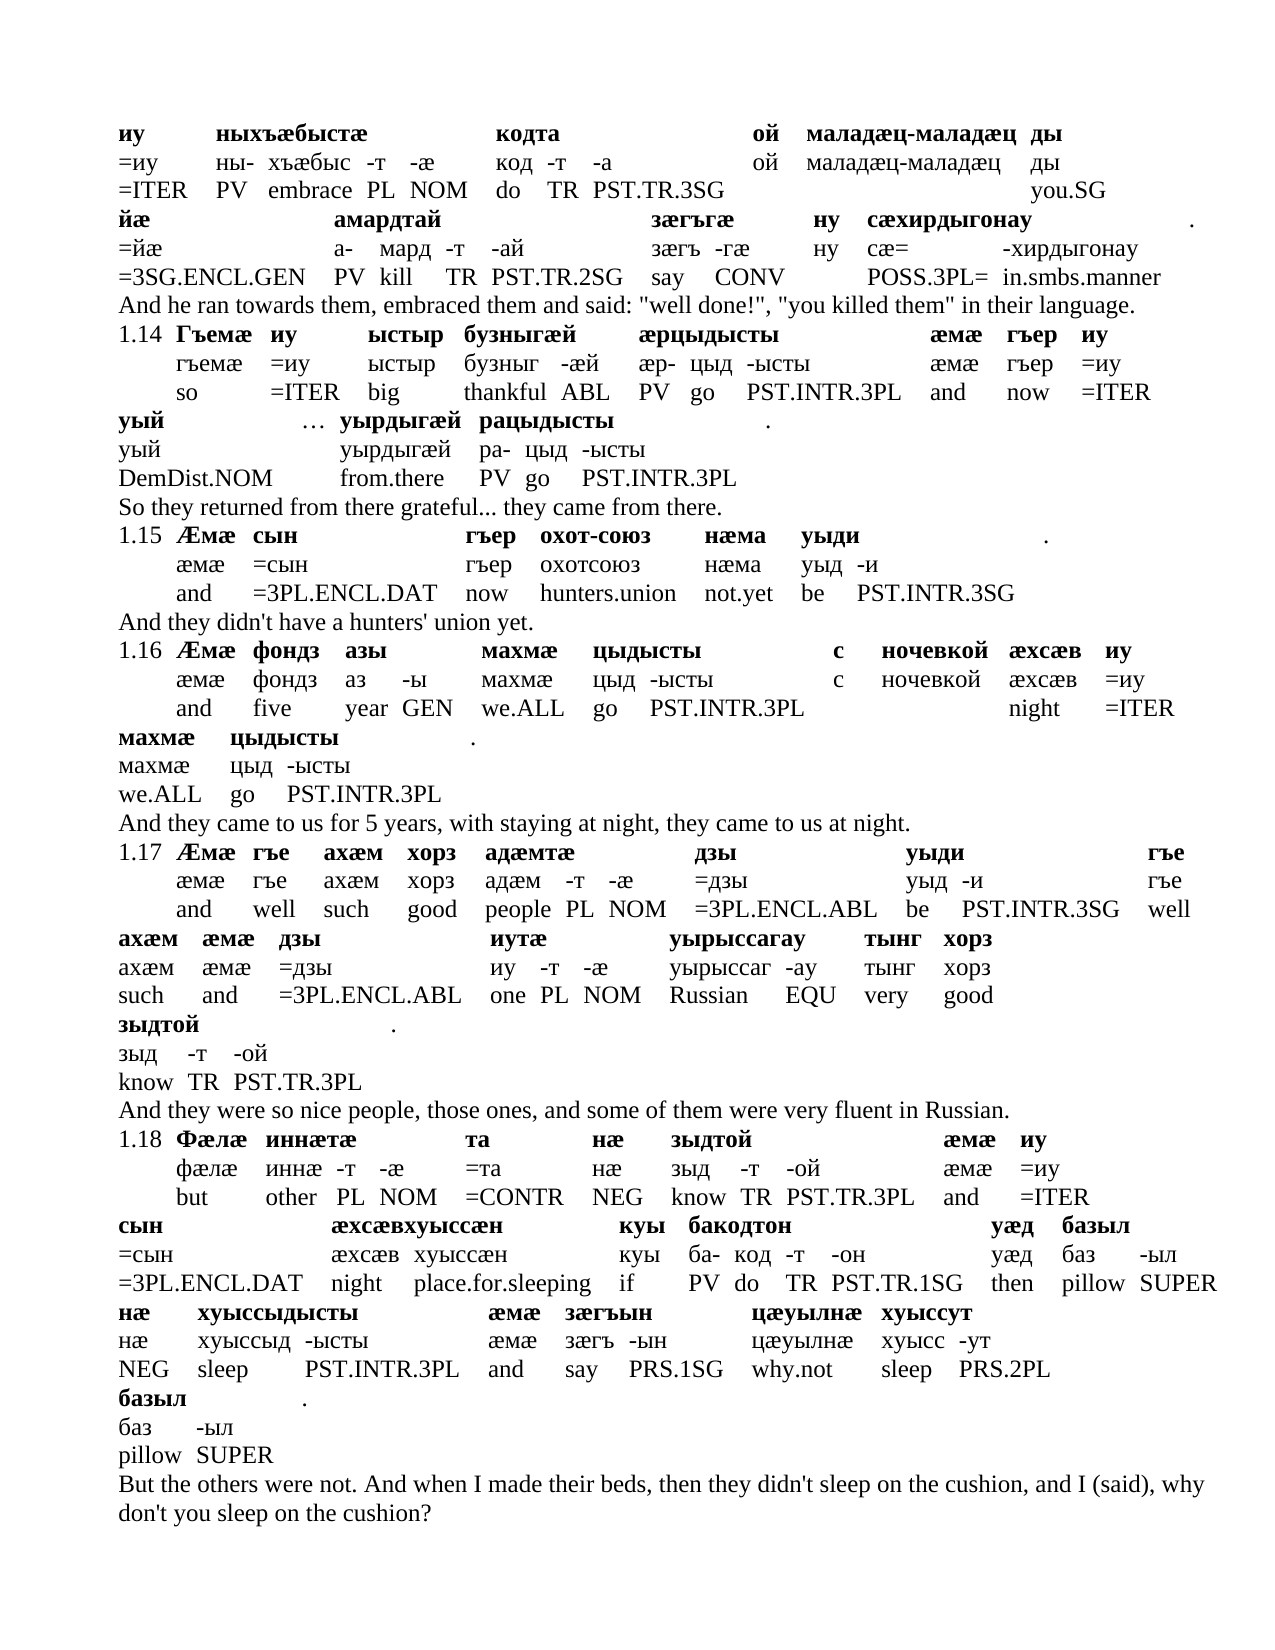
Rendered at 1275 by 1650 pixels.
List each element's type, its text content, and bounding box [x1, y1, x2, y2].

text баз [1062, 1239, 1126, 1268]
text фæлæ [176, 1153, 238, 1182]
text мард [379, 233, 432, 262]
text GEN [402, 693, 453, 722]
text æмæ [930, 319, 993, 348]
text уырдыгæй [339, 434, 451, 463]
text one [490, 981, 526, 1009]
text PST.INTR.3PL [287, 779, 442, 808]
text pillow [118, 1441, 182, 1469]
text TR [740, 1182, 772, 1211]
text PL [336, 1182, 365, 1211]
text 1.14 [118, 319, 162, 348]
text ба- [688, 1239, 720, 1268]
text кодта [496, 118, 738, 147]
text . [1043, 521, 1064, 549]
text гъер [1007, 348, 1053, 377]
text -ысты [582, 434, 737, 463]
text куы [619, 1211, 674, 1239]
text =3SG.ENCL.GEN [118, 262, 306, 291]
text уæд [991, 1211, 1048, 1239]
text not.yet [704, 578, 773, 607]
text -ой [786, 1153, 915, 1182]
text pillow [1062, 1268, 1126, 1297]
text be [906, 894, 948, 923]
text йæ [118, 204, 320, 233]
text -т [540, 952, 569, 981]
text go [593, 693, 636, 722]
text уыд [906, 866, 948, 894]
text PST.INTR.3PL [304, 1354, 460, 1383]
text -хирдыгонау [1002, 233, 1161, 262]
text ну [813, 204, 853, 233]
text PV [216, 176, 254, 204]
text хуыссут [881, 1297, 1065, 1326]
text махмæ [481, 664, 565, 693]
text TR [547, 176, 579, 204]
text аз [345, 664, 388, 693]
text зæгъын [565, 1297, 738, 1326]
text and [930, 377, 979, 406]
text бакодтон [688, 1211, 977, 1239]
text ыстыр [368, 319, 450, 348]
text код [734, 1239, 772, 1268]
text ахæм [323, 866, 379, 894]
text now [465, 578, 512, 607]
text PL [366, 176, 396, 204]
text you.SG [1030, 176, 1106, 204]
text =иу [270, 348, 340, 377]
text . [470, 722, 491, 751]
text адæм [485, 866, 552, 894]
text цыд [525, 434, 568, 463]
text embrace [268, 176, 353, 204]
text иу [1105, 636, 1189, 664]
text if [619, 1268, 660, 1297]
text know [671, 1182, 726, 1211]
text баз [118, 1412, 182, 1441]
text -т [785, 1239, 817, 1268]
text =ITER [118, 176, 188, 204]
text зæгъ [651, 233, 701, 262]
text Æмæ [176, 636, 239, 664]
text хорз [943, 952, 993, 981]
text And they came to us for 5 years, with staying at night, they came to us at night. [118, 808, 1249, 837]
text night [331, 1268, 400, 1297]
text 1.18 [118, 1124, 162, 1153]
text well [1148, 894, 1191, 923]
text thankful [463, 377, 547, 406]
text But the others were not. And when I made their beds, then they didn't sleep on the cushion, and I (said), why don't you sleep on the cushion? [118, 1469, 1249, 1527]
text PL [540, 981, 569, 1009]
text тынг [864, 923, 929, 952]
text æмæ [202, 923, 265, 952]
text but [176, 1182, 238, 1211]
text go [690, 377, 733, 406]
text Æмæ [176, 521, 239, 549]
text do [496, 176, 533, 204]
text уыди [801, 521, 1029, 549]
text good [407, 894, 457, 923]
text уырдыгæй [339, 406, 465, 434]
text PV [479, 463, 511, 492]
text year [345, 693, 388, 722]
text гъе [1148, 837, 1205, 866]
text иу [1020, 1124, 1103, 1153]
text 1.15 [118, 521, 162, 549]
text азы [345, 636, 467, 664]
text . [1188, 204, 1209, 233]
text then [991, 1268, 1034, 1297]
text фондз [253, 636, 331, 664]
text та [465, 1124, 578, 1153]
text -ы [402, 664, 453, 693]
text know [118, 1067, 174, 1096]
text big [368, 377, 436, 406]
text -и [857, 549, 1015, 578]
text æрцыдысты [638, 319, 916, 348]
text DemDist.NOM [118, 463, 273, 492]
text SUPER [1139, 1268, 1217, 1297]
text 1.17 [118, 837, 162, 866]
text such [118, 981, 174, 1009]
text ABL [561, 377, 611, 406]
text ныхъæбыстæ [216, 118, 482, 147]
text we.ALL [481, 693, 565, 722]
text зыдтой [671, 1124, 929, 1153]
text æмæ [488, 1326, 537, 1354]
text -æ [379, 1153, 438, 1182]
text иу [1081, 319, 1165, 348]
text PV [638, 377, 676, 406]
text -æ [409, 147, 468, 176]
text So they returned from there grateful... they came from there. [118, 492, 1249, 521]
text -т [336, 1153, 365, 1182]
text нæ [118, 1326, 169, 1354]
text CONV [714, 262, 786, 291]
text NEG [118, 1354, 169, 1383]
text -и [962, 866, 1120, 894]
text =3PL.ENCL.ABL [279, 981, 462, 1009]
text PL [565, 894, 594, 923]
text And he ran towards them, embraced them and said: "well done!", "you killed them" in their language. [118, 291, 1249, 319]
text рацыдысты [479, 406, 751, 434]
text =иу [118, 147, 188, 176]
text сæ= [867, 233, 989, 262]
text хорз [407, 866, 457, 894]
text say [565, 1354, 615, 1383]
text зыд [118, 1038, 174, 1067]
text =иу [1081, 348, 1151, 377]
text цæуылнæ [751, 1297, 867, 1326]
text -æй [561, 348, 611, 377]
text цæуылнæ [751, 1326, 853, 1354]
text sleep [197, 1354, 291, 1383]
text And they were so nice people, those ones, and some of them were very fluent in Russian. [118, 1096, 1249, 1124]
text . [765, 406, 786, 434]
text such [323, 894, 379, 923]
text нæма [704, 521, 787, 549]
text night [1008, 693, 1077, 722]
text уырыссаг [669, 952, 771, 981]
text PST.TR.3PL [786, 1182, 915, 1211]
text =та [465, 1153, 564, 1182]
text good [943, 981, 993, 1009]
text уырыссагау [669, 923, 850, 952]
text now [1007, 377, 1053, 406]
text гъе [253, 837, 309, 866]
text гъер [1007, 319, 1067, 348]
text PST.INTR.3PL [582, 463, 737, 492]
text EQU [785, 981, 837, 1009]
text гъе [1148, 866, 1191, 894]
text PST.INTR.3SG [857, 578, 1015, 607]
text иннæтæ [265, 1124, 451, 1153]
text ахæм [323, 837, 393, 866]
text and [943, 1182, 992, 1211]
text гъе [253, 866, 296, 894]
text зæгъ [565, 1326, 615, 1354]
text and [176, 894, 225, 923]
text сын [253, 521, 452, 549]
text =3PL.ENCL.DAT [118, 1268, 303, 1297]
text ыстыр [368, 348, 436, 377]
text ды [1030, 147, 1106, 176]
text do [734, 1268, 772, 1297]
text уыди [906, 837, 1134, 866]
text =3PL.ENCL.ABL [694, 894, 878, 923]
text махмæ [481, 636, 579, 664]
text people [485, 894, 552, 923]
text иу [118, 118, 202, 147]
text =иу [1020, 1153, 1090, 1182]
text хуысс [881, 1326, 945, 1354]
text =ITER [1020, 1182, 1090, 1211]
text say [651, 262, 701, 291]
text иу [270, 319, 354, 348]
text ночевкой [881, 664, 981, 693]
text æхсæвхуыссæн [331, 1211, 605, 1239]
text ны- [216, 147, 254, 176]
text нæ [118, 1297, 183, 1326]
text æмæ [176, 664, 225, 693]
text PST.TR.2SG [491, 262, 623, 291]
text 1.16 [118, 636, 162, 664]
text … [301, 406, 326, 434]
text sleep [881, 1354, 945, 1383]
text five [253, 693, 317, 722]
text хъæбыс [268, 147, 353, 176]
text сæхирдыгонау [867, 204, 1175, 233]
text kill [379, 262, 432, 291]
text хуыссыдысты [197, 1297, 474, 1326]
text цыд [690, 348, 733, 377]
text go [525, 463, 568, 492]
text -æ [608, 866, 667, 894]
text гъер [465, 521, 526, 549]
text бузныгæй [463, 319, 624, 348]
text махмæ [118, 722, 216, 751]
text -т [445, 233, 477, 262]
text NOM [379, 1182, 438, 1211]
text SUPER [196, 1441, 274, 1469]
text уæд [991, 1239, 1034, 1268]
text other [265, 1182, 322, 1211]
text ахæм [118, 923, 188, 952]
text very [864, 981, 916, 1009]
text дзы [279, 923, 476, 952]
text PST.INTR.3SG [962, 894, 1120, 923]
text дзы [694, 837, 892, 866]
text уый [118, 406, 287, 434]
text and [202, 981, 251, 1009]
text а- [333, 233, 366, 262]
text so [176, 377, 243, 406]
text =CONTR [465, 1182, 564, 1211]
text хуыссæн [413, 1239, 591, 1268]
text =ITER [270, 377, 340, 406]
text PST.TR.3SG [593, 176, 725, 204]
text -т [187, 1038, 219, 1067]
text -т [565, 866, 594, 894]
text =3PL.ENCL.DAT [253, 578, 438, 607]
text from.there [339, 463, 451, 492]
text TR [445, 262, 477, 291]
text be [801, 578, 843, 607]
text иутæ [490, 923, 655, 952]
text NEG [592, 1182, 643, 1211]
text -ысты [304, 1326, 460, 1354]
text цыд [593, 664, 636, 693]
text in.smbs.manner [1002, 262, 1161, 291]
text ну [813, 233, 839, 262]
text PV [688, 1268, 720, 1297]
text ой [752, 118, 792, 147]
text -ысты [746, 348, 902, 377]
text POSS.3PL= [867, 262, 989, 291]
text . [390, 1009, 411, 1038]
text зыд [671, 1153, 726, 1182]
text фондз [253, 664, 317, 693]
text go [230, 779, 273, 808]
text базыл [1062, 1211, 1231, 1239]
text And they didn't have a hunters' union yet. [118, 607, 1249, 636]
text гъер [465, 549, 512, 578]
text -т [740, 1153, 772, 1182]
text -ут [959, 1326, 1051, 1354]
text Æмæ [176, 837, 239, 866]
text why.not [751, 1354, 853, 1383]
text -гæ [714, 233, 786, 262]
text Russian [669, 981, 771, 1009]
text Фæлæ [176, 1124, 252, 1153]
text PRS.1SG [628, 1354, 724, 1383]
text PST.INTR.3PL [649, 693, 805, 722]
text тынг [864, 952, 916, 981]
text well [253, 894, 296, 923]
text æмæ [930, 348, 979, 377]
text маладæц-маладæц [806, 147, 1001, 176]
text =сын [253, 549, 438, 578]
text сын [118, 1211, 317, 1239]
text TR [785, 1268, 817, 1297]
text ра- [479, 434, 511, 463]
text зыдтой [118, 1009, 377, 1038]
text PRS.2PL [959, 1354, 1051, 1383]
text код [496, 147, 533, 176]
text =иу [1105, 664, 1175, 693]
text иннæ [265, 1153, 322, 1182]
text hunters.union [540, 578, 677, 607]
text and [176, 578, 225, 607]
text =йæ [118, 233, 306, 262]
text хорз [943, 923, 1007, 952]
text æмæ [202, 952, 251, 981]
text ды [1030, 118, 1120, 147]
text NOM [608, 894, 667, 923]
text нæ [592, 1124, 657, 1153]
text and [488, 1354, 537, 1383]
text . [301, 1383, 322, 1412]
text NOM [583, 981, 641, 1009]
text PV [333, 262, 366, 291]
text æмæ [488, 1297, 551, 1326]
text уый [118, 434, 273, 463]
text ночевкой [881, 636, 995, 664]
text =ITER [1081, 377, 1151, 406]
text -ау [785, 952, 837, 981]
text æхсæв [331, 1239, 400, 1268]
text зæгъгæ [651, 204, 799, 233]
text æхсæв [1008, 636, 1091, 664]
text иу [490, 952, 526, 981]
text махмæ [118, 751, 202, 779]
text -ын [628, 1326, 724, 1354]
text -т [547, 147, 579, 176]
text охотсоюз [540, 549, 677, 578]
text =дзы [279, 952, 462, 981]
text -ысты [287, 751, 442, 779]
text æр- [638, 348, 676, 377]
text бузныг [463, 348, 547, 377]
text -т [366, 147, 396, 176]
text с [833, 636, 868, 664]
text Гъемæ [176, 319, 256, 348]
text гъемæ [176, 348, 243, 377]
text -ыл [196, 1412, 274, 1441]
text нæ [592, 1153, 643, 1182]
text -ыл [1139, 1239, 1217, 1268]
text -а [593, 147, 725, 176]
text æхсæв [1008, 664, 1077, 693]
text we.ALL [118, 779, 202, 808]
text маладæц-маладæц [806, 118, 1017, 147]
text PST.TR.1SG [831, 1268, 963, 1297]
text куы [619, 1239, 660, 1268]
text цыд [230, 751, 273, 779]
text æмæ [176, 549, 225, 578]
text ахæм [118, 952, 174, 981]
text охот-союз [540, 521, 691, 549]
text -ысты [649, 664, 805, 693]
text базыл [118, 1383, 288, 1412]
text PST.TR.3PL [233, 1067, 363, 1096]
text æмæ [943, 1124, 1006, 1153]
text æмæ [176, 866, 225, 894]
text адæмтæ [485, 837, 681, 866]
text NOM [409, 176, 468, 204]
text æмæ [943, 1153, 992, 1182]
text =сын [118, 1239, 303, 1268]
text хуыссыд [197, 1326, 291, 1354]
text -ой [233, 1038, 363, 1067]
text -он [831, 1239, 963, 1268]
text =дзы [694, 866, 878, 894]
text хорз [407, 837, 471, 866]
text цыдысты [230, 722, 456, 751]
text цыдысты [593, 636, 819, 664]
text =ITER [1105, 693, 1175, 722]
text place.for.sleeping [413, 1268, 591, 1297]
text -æ [583, 952, 641, 981]
text -ай [491, 233, 623, 262]
text уыд [801, 549, 843, 578]
text амардтай [333, 204, 637, 233]
text ой [752, 147, 778, 176]
text and [176, 693, 225, 722]
text PST.INTR.3PL [746, 377, 902, 406]
text TR [187, 1067, 219, 1096]
text нæма [704, 549, 773, 578]
text с [833, 664, 854, 693]
